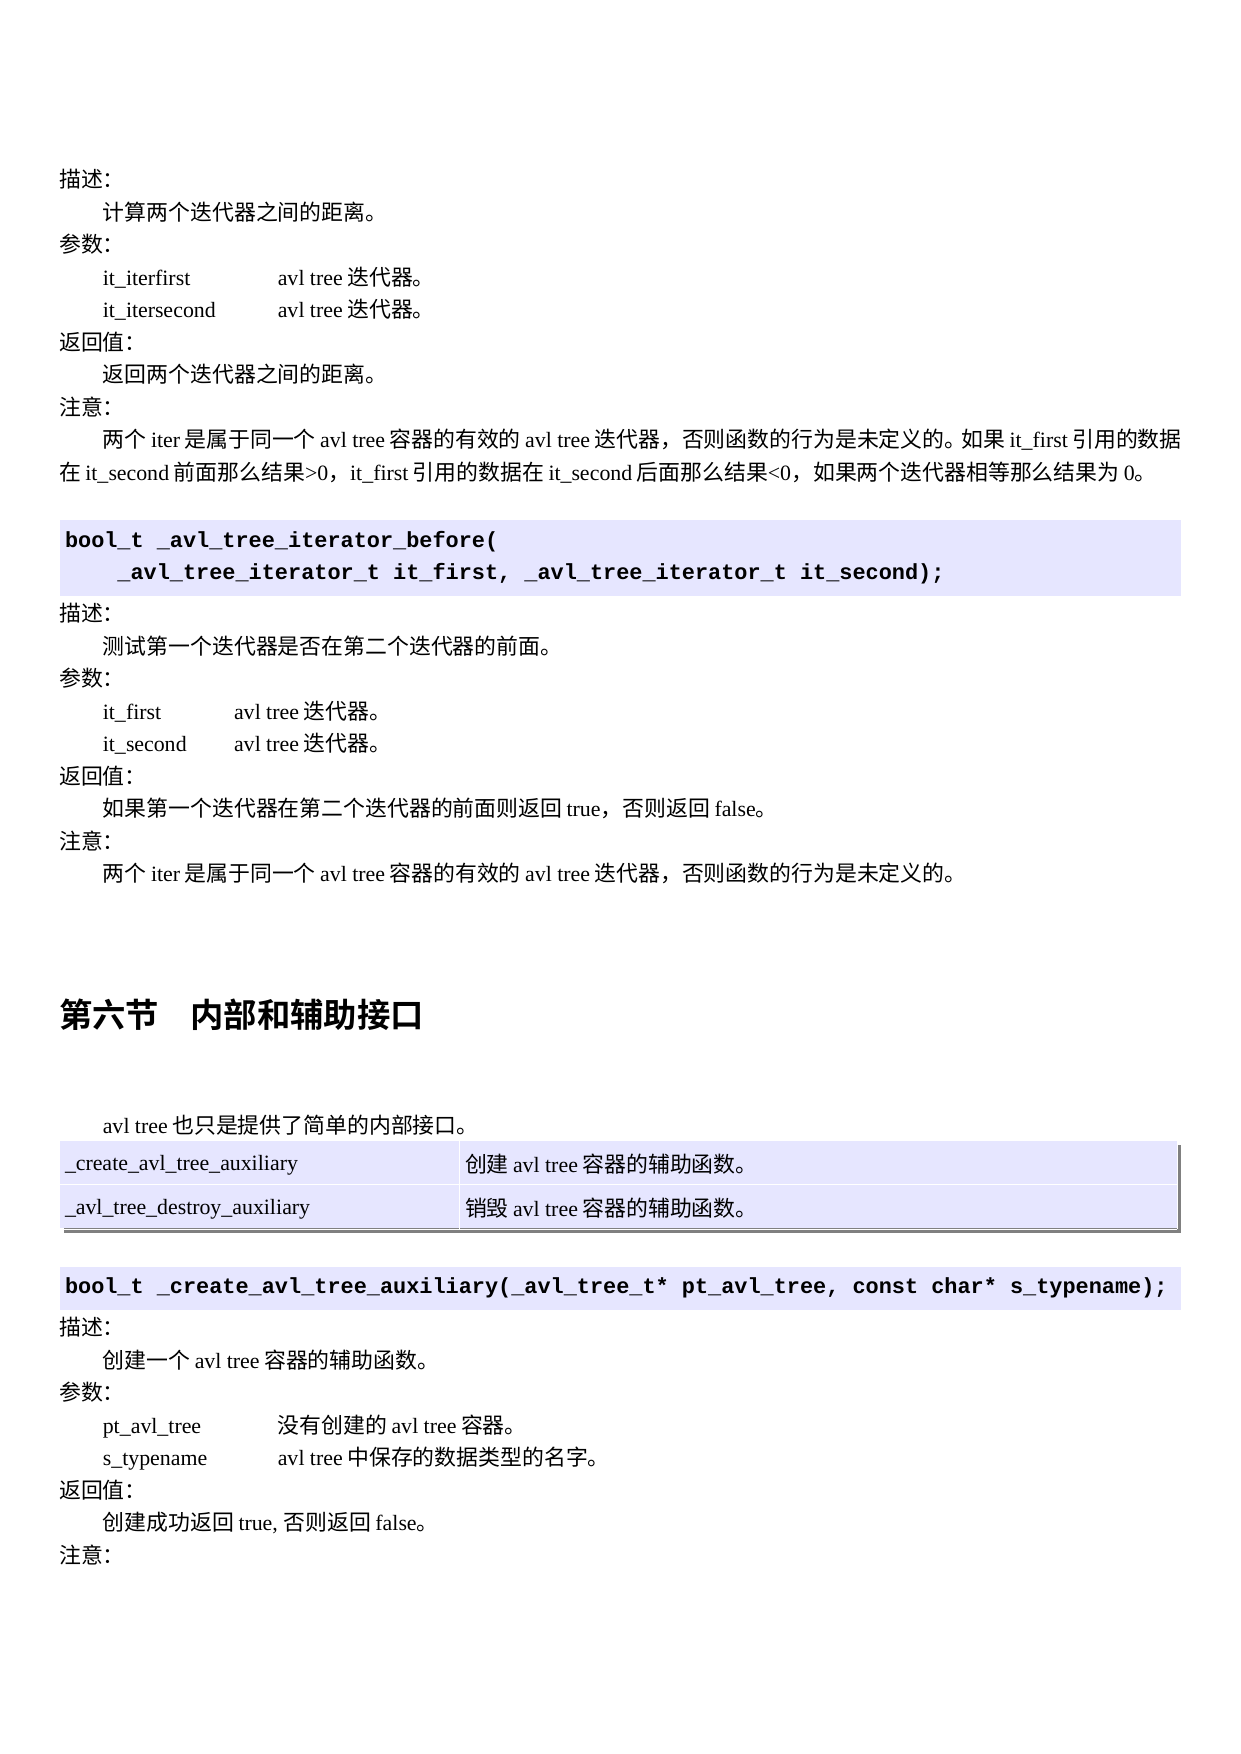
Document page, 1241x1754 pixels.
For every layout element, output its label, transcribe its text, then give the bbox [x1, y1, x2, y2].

text it_first avl tree迭代器。 [59, 693, 1181, 726]
text 注意： [59, 1537, 1181, 1570]
table_header 创建avl tree容器的辅助函数。 [460, 1141, 1177, 1184]
text 参数： [59, 227, 1181, 259]
text 返回值： [59, 324, 1181, 357]
text pt_avl_tree 没有创建的avl tree容器。 [59, 1407, 1181, 1440]
text 注意： [59, 389, 1181, 422]
table_header bool_t _create_avl_tree_auxiliary(_avl_tree_t* pt_avl_tree, const char* s_typename); [60, 1267, 1181, 1310]
text 参数： [59, 661, 1181, 693]
text 计算两个迭代器之间的距离。 [59, 194, 1181, 227]
text 返回值： [59, 758, 1181, 791]
text 两个iter是属于同一个avl tree容器的有效的avl tree迭代器，否则函数的行为是未定义的。 [59, 856, 1181, 888]
text 创建一个avl tree容器的辅助函数。 [59, 1342, 1181, 1375]
text 描述： [59, 1311, 1181, 1342]
text 测试第一个迭代器是否在第二个迭代器的前面。 [59, 628, 1181, 661]
text it_second avl tree迭代器。 [59, 726, 1181, 758]
text 如果第一个迭代器在第二个迭代器的前面则返回true，否则返回false。 [59, 791, 1181, 823]
table_cell 销毁avl tree容器的辅助函数。 [460, 1185, 1177, 1228]
text 参数： [59, 1375, 1181, 1407]
text 两个iter是属于同一个avl tree容器的有效的avl tree迭代器，否则函数的行为是未定义的。如果it_first引用的数据在it_second前面那么结果>0，it_first引用的数据在it_second后面那么结果<0，如果两个迭代器相等那么结果为0。 [59, 422, 1181, 487]
text 返回值： [59, 1472, 1181, 1505]
text 描述： [59, 162, 1181, 194]
text it_iterfirst avl tree迭代器。 [59, 259, 1181, 292]
table_header _create_avl_tree_auxiliary [60, 1141, 459, 1184]
table_header bool_t _avl_tree_iterator_before( _avl_tree_iterator_t it_first, _avl_tree_iterator_t it_second); [60, 520, 1181, 596]
table_cell _avl_tree_destroy_auxiliary [60, 1185, 459, 1228]
text 注意： [59, 823, 1181, 856]
subtitle 内部和辅助接口 [59, 981, 1181, 1046]
text s_typename avl tree中保存的数据类型的名字。 [59, 1440, 1181, 1472]
text 描述： [59, 597, 1181, 628]
text 创建成功返回true, 否则返回false。 [59, 1505, 1181, 1537]
text it_itersecond avl tree迭代器。 [59, 292, 1181, 324]
text avl tree也只是提供了简单的内部接口。 [59, 1108, 1181, 1140]
text 返回两个迭代器之间的距离。 [59, 357, 1181, 389]
